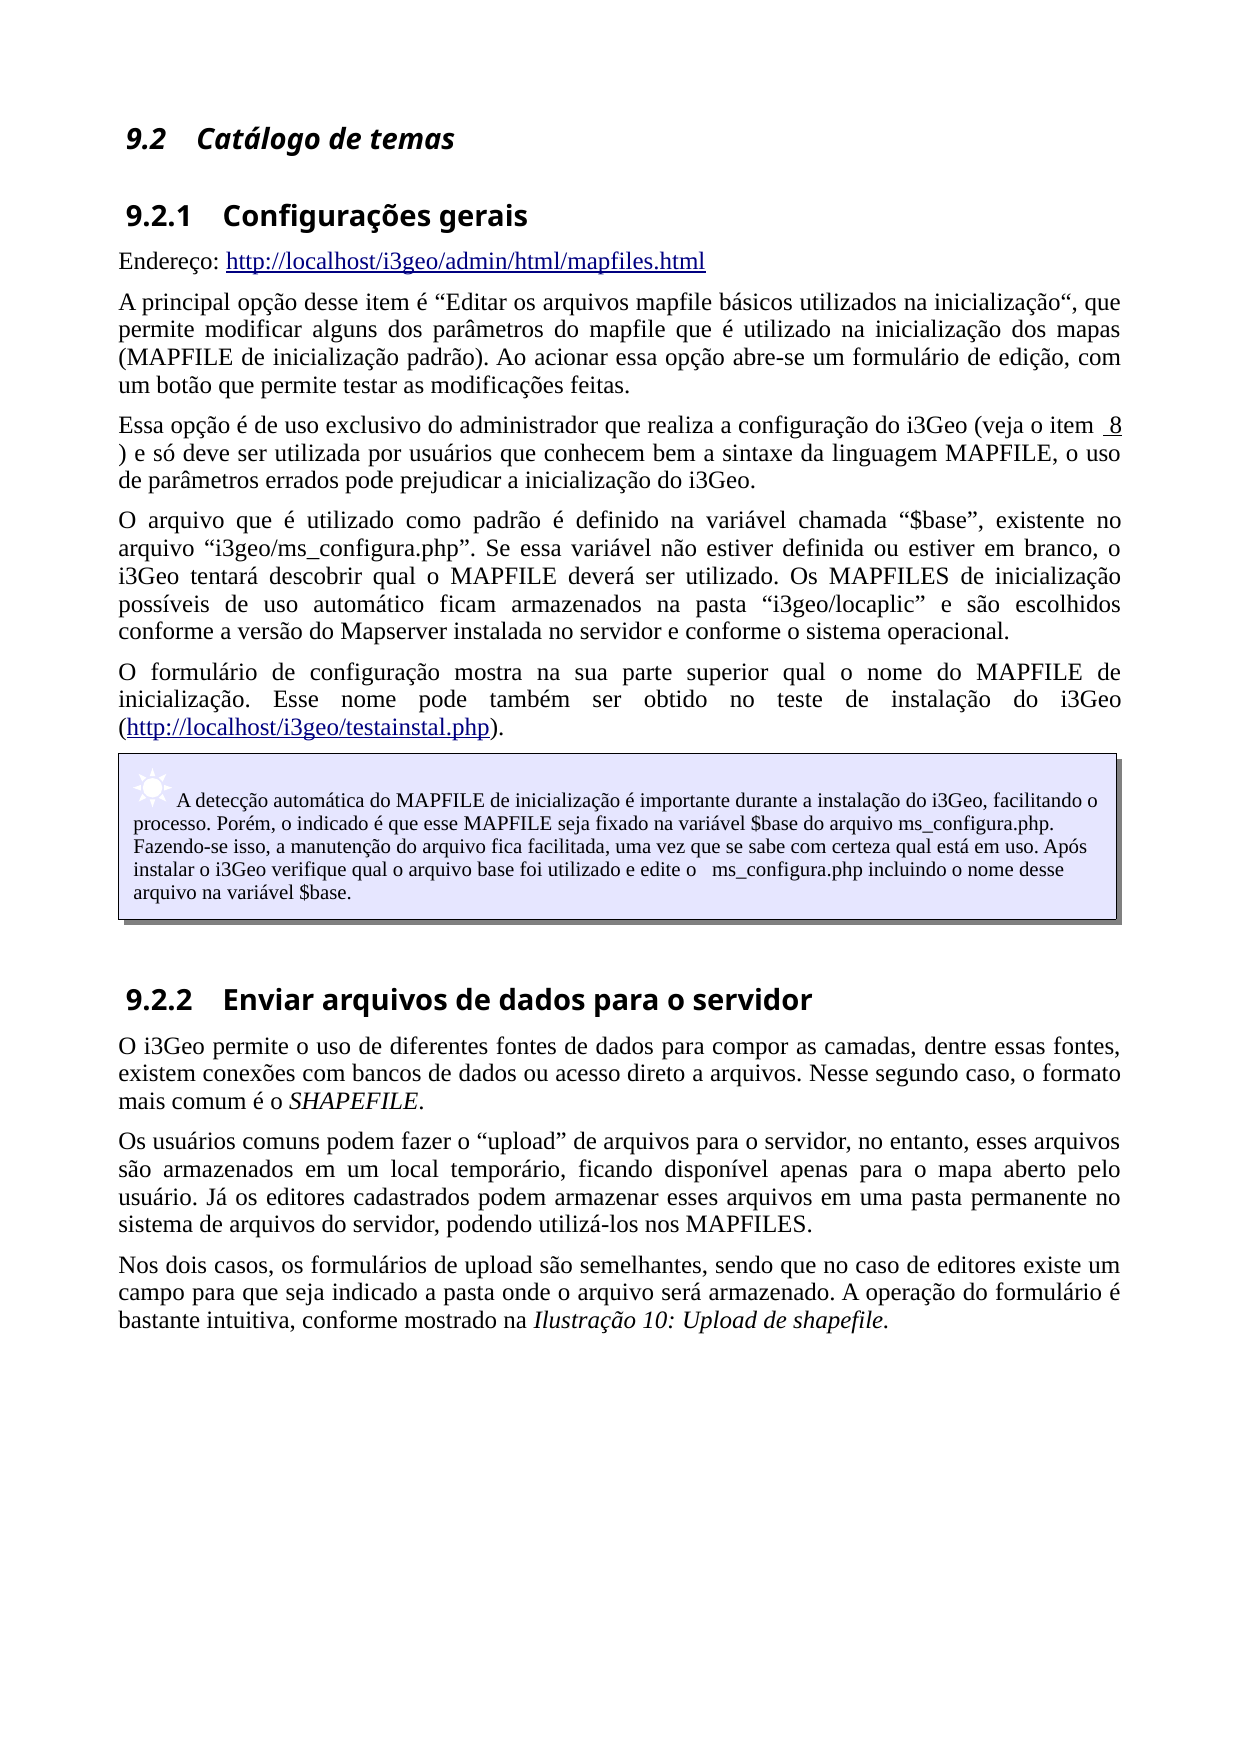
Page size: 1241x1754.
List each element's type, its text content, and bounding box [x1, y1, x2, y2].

picture [164, 784, 173, 791]
subtitle Enviar arquivos de dados para o servidor [118, 980, 1122, 1019]
text Nos dois casos, os formulários de upload são semelhantes, sendo que no caso de editores existe um campo para que seja indicado a pasta onde o arquivo será armazenado. A operação do formulário é bastante intuitiva, conforme mostrado na Ilustração 10: Upload de shapefile. [118, 1251, 1122, 1334]
text Essa opção é de uso exclusivo do administrador que realiza a configuração do i3Geo (veja o item 8) e só deve ser utilizada por usuários que conhecem bem a sintaxe da linguagem MAPFILE, o uso de parâmetros errados pode prejudicar a inicialização do i3Geo. [118, 411, 1122, 494]
picture [138, 768, 167, 802]
subtitle Catálogo de temas [118, 118, 1122, 158]
picture [133, 784, 141, 791]
text O formulário de configuração mostra na sua parte superior qual o nome do MAPFILE de inicialização. Esse nome pode também ser obtido no teste de instalação do i3Geo (http://localhost/i3geo/testainstal.php). [118, 658, 1122, 741]
text A principal opção desse item é “Editar os arquivos mapfile básicos utilizados na inicialização“, que permite modificar alguns dos parâmetros do mapfile que é utilizado na inicialização dos mapas (MAPFILE de inicialização padrão). Ao acionar essa opção abre-se um formulário de edição, com um botão que permite testar as modificações feitas. [118, 288, 1122, 398]
text Os usuários comuns podem fazer o “upload” de arquivos para o servidor, no entanto, esses arquivos são armazenados em um local temporário, ficando disponível apenas para o mapa aberto pelo usuário. Já os editores cadastrados podem armazenar esses arquivos em uma pasta permanente no sistema de arquivos do servidor, podendo utilizá-los nos MAPFILES. [118, 1127, 1122, 1238]
picture [149, 799, 156, 808]
text O arquivo que é utilizado como padrão é definido na variável chamada “$base”, existente no arquivo “i3geo/ms_configura.php”. Se essa variável não estiver definida ou estiver em branco, o i3Geo tentará descobrir qual o MAPFILE deverá ser utilizado. Os MAPFILES de inicialização possíveis de uso automático ficam armazenados na pasta “i3geo/locaplic” e são escolhidos conforme a versão do Mapserver instalada no servidor e conforme o sistema operacional. [118, 507, 1122, 645]
text A detecção automática do MAPFILE de inicialização é importante durante a instalação do i3Geo, facilitando o processo. Porém, o indicado é que esse MAPFILE seja fixado na variável $base do arquivo ms_configura.php. Fazendo-se isso, a manutenção do arquivo fica facilitada, uma vez que se sabe com certeza qual está em uso. Após instalar o i3Geo verifique qual o arquivo base foi utilizado e edite o ms_configura.php incluindo o nome desse arquivo na variável $base. [119, 754, 1116, 919]
subtitle Configurações gerais [118, 195, 1122, 235]
text O i3Geo permite o uso de diferentes fontes de dados para compor as camadas, dentre essas fontes, existem conexões com bancos de dados ou acesso direto a arquivos. Nesse segundo caso, o formato mais comum é o SHAPEFILE. [118, 1032, 1122, 1115]
text Endereço: http://localhost/i3geo/admin/html/mapfiles.html [118, 247, 1122, 275]
